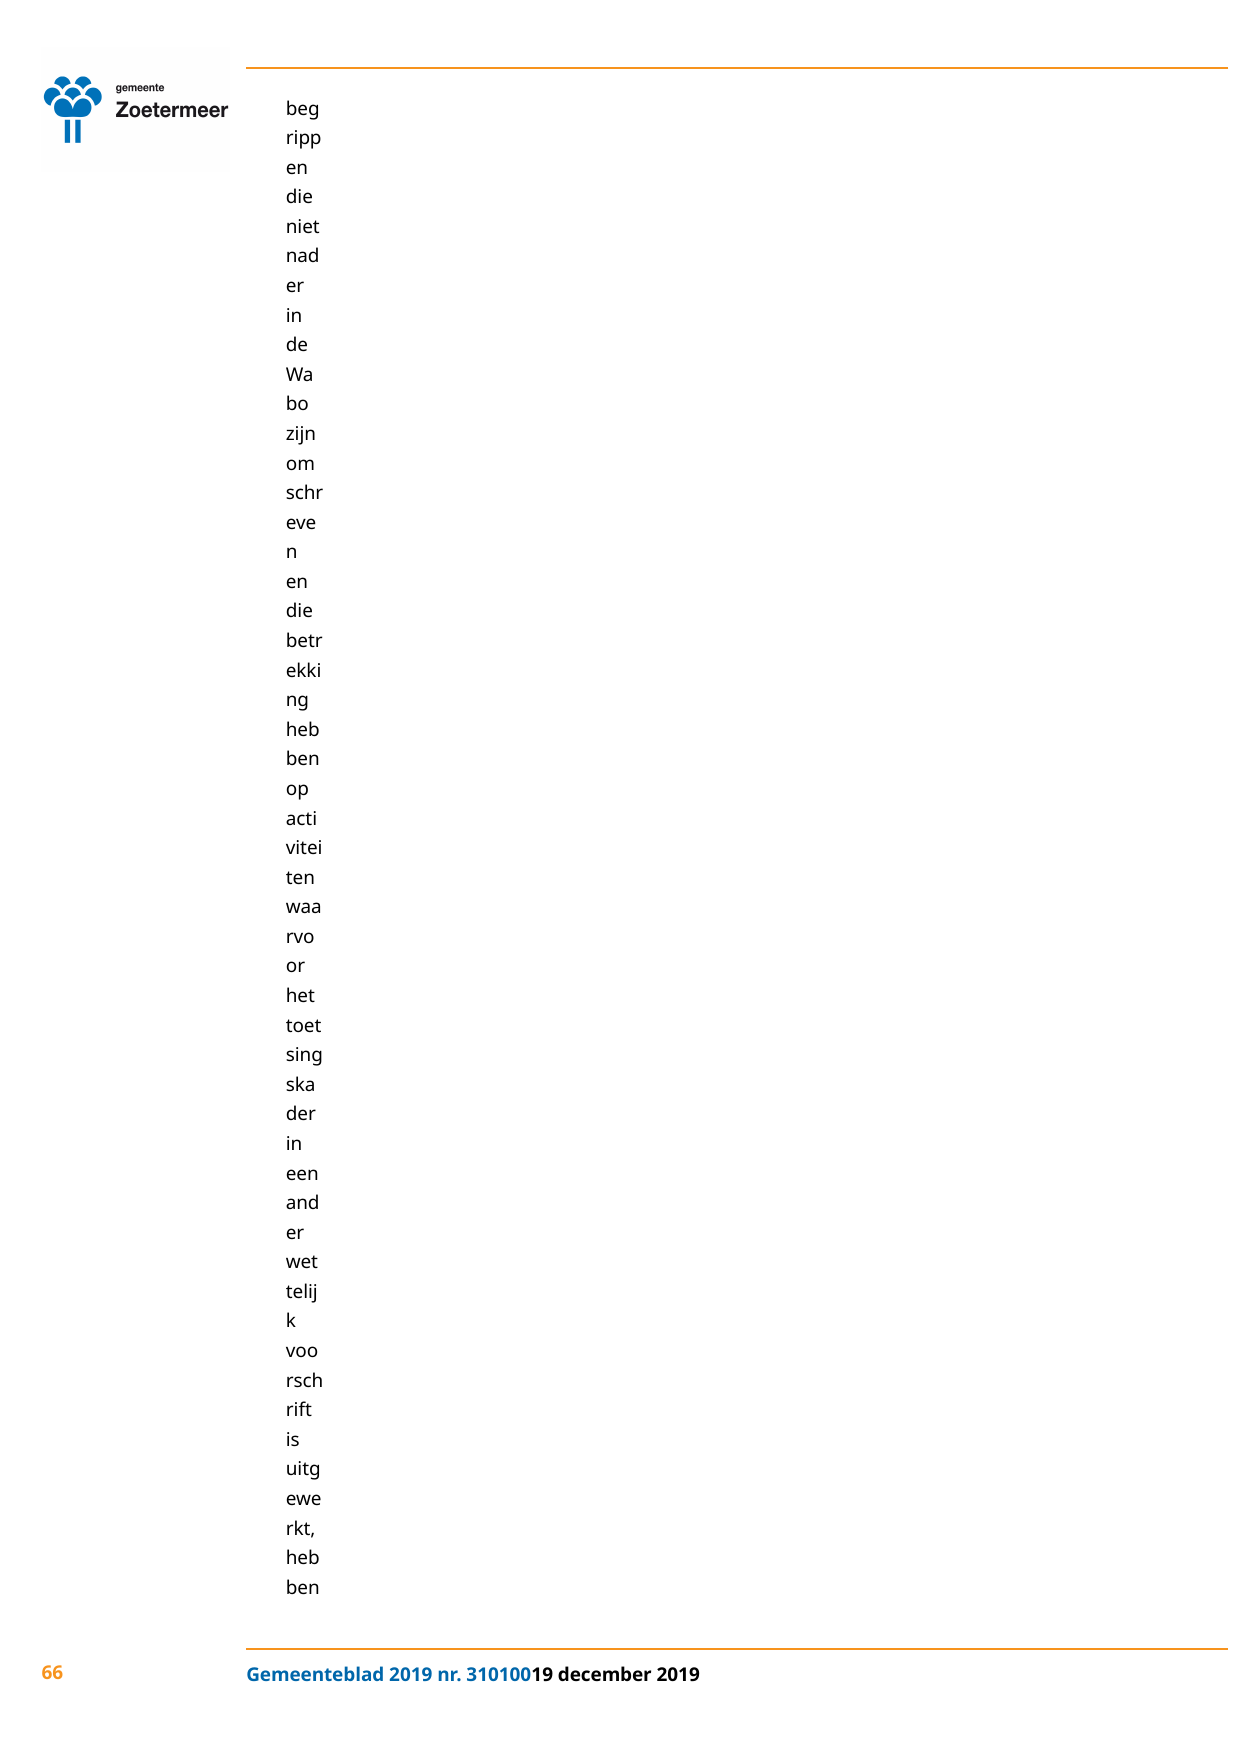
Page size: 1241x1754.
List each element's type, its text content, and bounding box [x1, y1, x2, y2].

table_cell [361, 95, 398, 1600]
picture [41, 47, 231, 172]
table_cell [248, 95, 286, 1600]
table_cell begrippen die niet nader in de Wabo zijn omschreven en die betrekking hebben op activiteiten waarvoor het toetsingskader in een ander wettelijk voorschrift is uitgewerkt, hebben [286, 95, 323, 1600]
table_cell [323, 95, 361, 1600]
